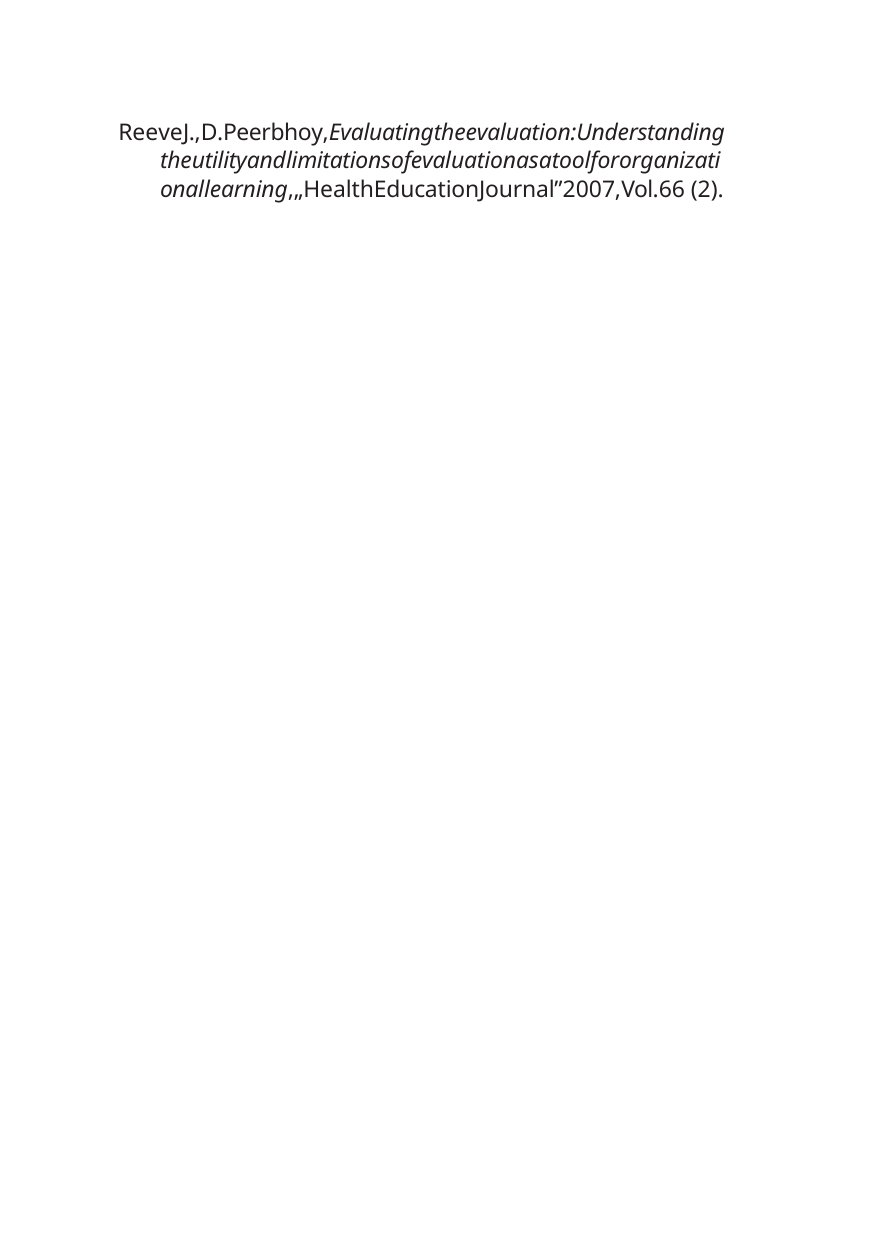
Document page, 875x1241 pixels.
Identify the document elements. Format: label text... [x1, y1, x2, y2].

text ReeveJ.,D.Peerbhoy,Evaluatingtheevaluation:Understandingtheutilityandlimitationsofevaluationasatoolfororganizationallearning,„HealthEducationJournal”2007,Vol.66 (2). [118, 117, 725, 204]
